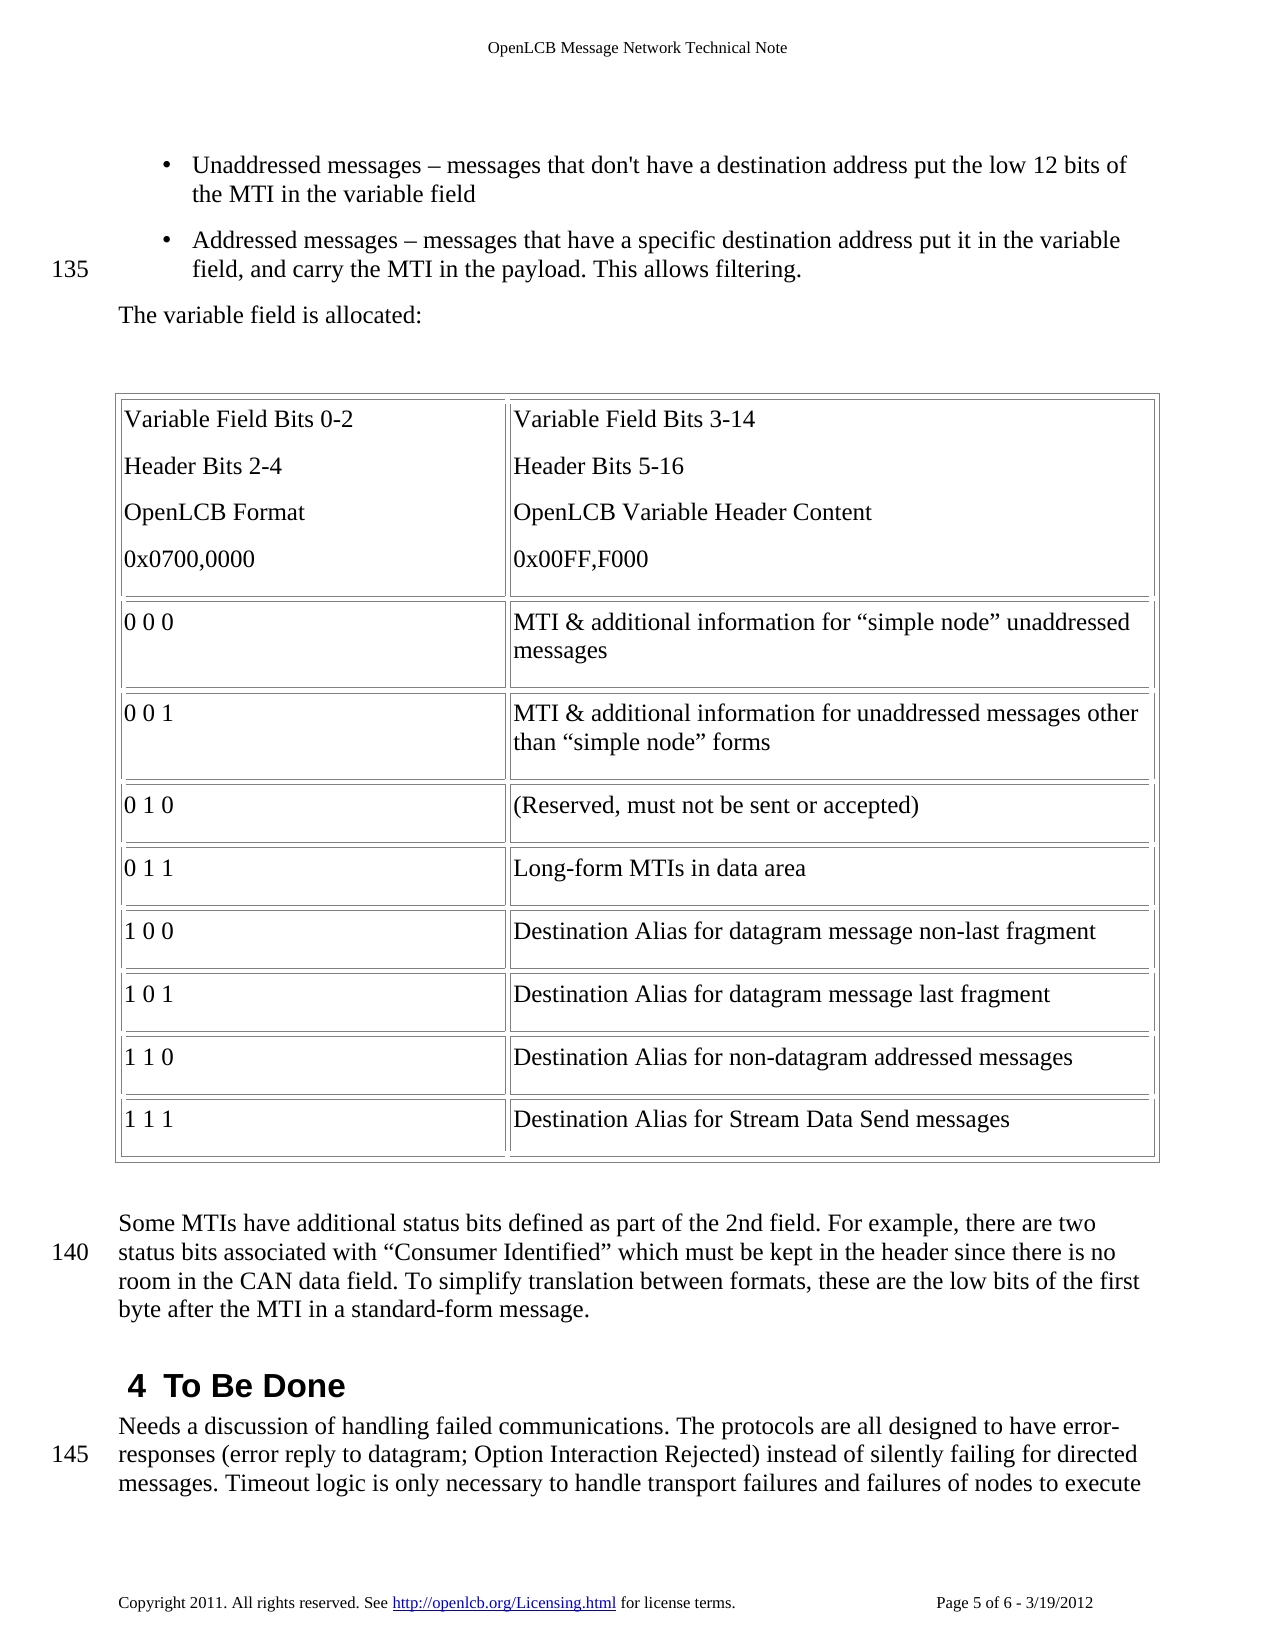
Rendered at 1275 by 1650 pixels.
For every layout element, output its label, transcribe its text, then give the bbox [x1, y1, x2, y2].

table_cell 0 1 0 [118, 779, 508, 842]
table_header Variable Field Bits 3-14 Header Bits 5-16 OpenLCB Variable Header Content 0x00FF,F000 [508, 394, 1157, 596]
table_cell 0 1 1 [118, 842, 508, 905]
table_cell MTI & additional information for “simple node” unaddressed messages [508, 596, 1157, 687]
table_cell 1 1 1 [118, 1094, 508, 1156]
table_cell Destination Alias for datagram message non-last fragment [508, 905, 1157, 968]
table_cell Long-form MTIs in data area [508, 842, 1157, 905]
table_cell Destination Alias for Stream Data Send messages [508, 1094, 1157, 1156]
text Some MTIs have additional status bits defined as part of the 2nd field. For example, there are two status bits associated with “Consumer Identified” which must be kept in the header since there is no room in the CAN data field. To simplify translation between formats, these are the low bits of the first byte after the MTI in a standard-form message. [118, 1208, 1157, 1323]
table_cell 1 0 0 [118, 905, 508, 968]
table_cell 0 0 1 [118, 687, 508, 779]
table_cell 0 0 0 [118, 596, 508, 687]
list Addressed messages – messages that have a specific destination address put it in the variable field, and carry the MTI in the payload. This allows filtering. [162, 225, 1157, 283]
table_cell 1 1 0 [118, 1031, 508, 1093]
table_cell Destination Alias for non-datagram addressed messages [508, 1031, 1157, 1093]
table_cell (Reserved, must not be sent or accepted) [508, 779, 1157, 842]
subtitle To Be Done [118, 1366, 1157, 1404]
list Unaddressed messages – messages that don't have a destination address put the low 12 bits of the MTI in the variable field [162, 150, 1157, 207]
table_header Variable Field Bits 0-2 Header Bits 2-4 OpenLCB Format 0x0700,0000 [118, 394, 508, 596]
table_cell 1 0 1 [118, 968, 508, 1031]
text Needs a discussion of handling failed communications. The protocols are all designed to have error-responses (error reply to datagram; Option Interaction Rejected) instead of silently failing for directed messages. Timeout logic is only necessary to handle transport failures and failures of nodes to execute [118, 1411, 1157, 1497]
table_cell Destination Alias for datagram message last fragment [508, 968, 1157, 1031]
text The variable field is allocated: [118, 300, 1157, 329]
table_cell MTI & additional information for unaddressed messages other than “simple node” forms [508, 687, 1157, 779]
